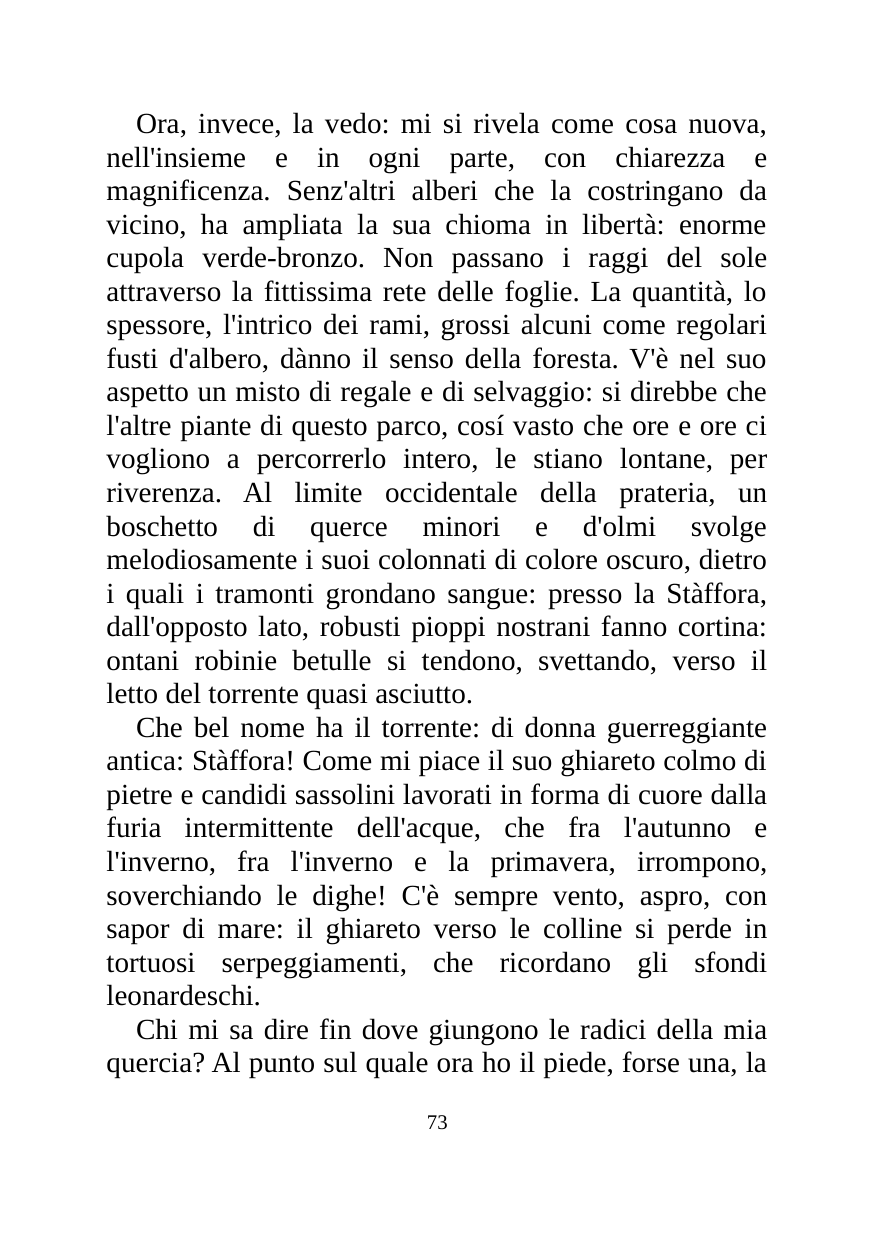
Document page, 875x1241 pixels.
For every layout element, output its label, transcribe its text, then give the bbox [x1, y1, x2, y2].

text Ora, invece, la vedo: mi si rivela come cosa nuova, nell'insieme e in ogni parte, con chiarezza e magnificenza. Senz'altri alberi che la costringano da vicino, ha ampliata la sua chioma in libertà: enorme cupola verde-bronzo. Non passano i raggi del sole attraverso la fittissima rete delle foglie. La quantità, lo spessore, l'intrico dei rami, grossi alcuni come regolari fusti d'albero, dànno il senso della foresta. V'è nel suo aspetto un misto di regale e di selvaggio: si direbbe che l'altre piante di questo parco, cosí vasto che ore e ore ci vogliono a percorrerlo intero, le stiano lontane, per riverenza. Al limite occidentale della prateria, un boschetto di querce minori e d'olmi svolge melodiosamente i suoi colonnati di colore oscuro, dietro i quali i tramonti grondano sangue: presso la Stàffora, dall'opposto lato, robusti pioppi nostrani fanno cortina: ontani robinie betulle si tendono, svettando, verso il letto del torrente quasi asciutto. [106, 106, 768, 710]
text Che bel nome ha il torrente: di donna guerreggiante antica: Stàffora! Come mi piace il suo ghiareto colmo di pietre e candidi sassolini lavorati in forma di cuore dalla furia intermittente dell'acque, che fra l'autunno e l'inverno, fra l'inverno e la primavera, irrompono, soverchiando le dighe! C'è sempre vento, aspro, con sapor di mare: il ghiareto verso le colline si perde in tortuosi serpeggiamenti, che ricordano gli sfondi leonardeschi. [106, 710, 768, 1012]
text Chi mi sa dire fin dove giungono le radici della mia quercia? Al punto sul quale ora ho il piede, forse una, la [106, 1012, 768, 1079]
